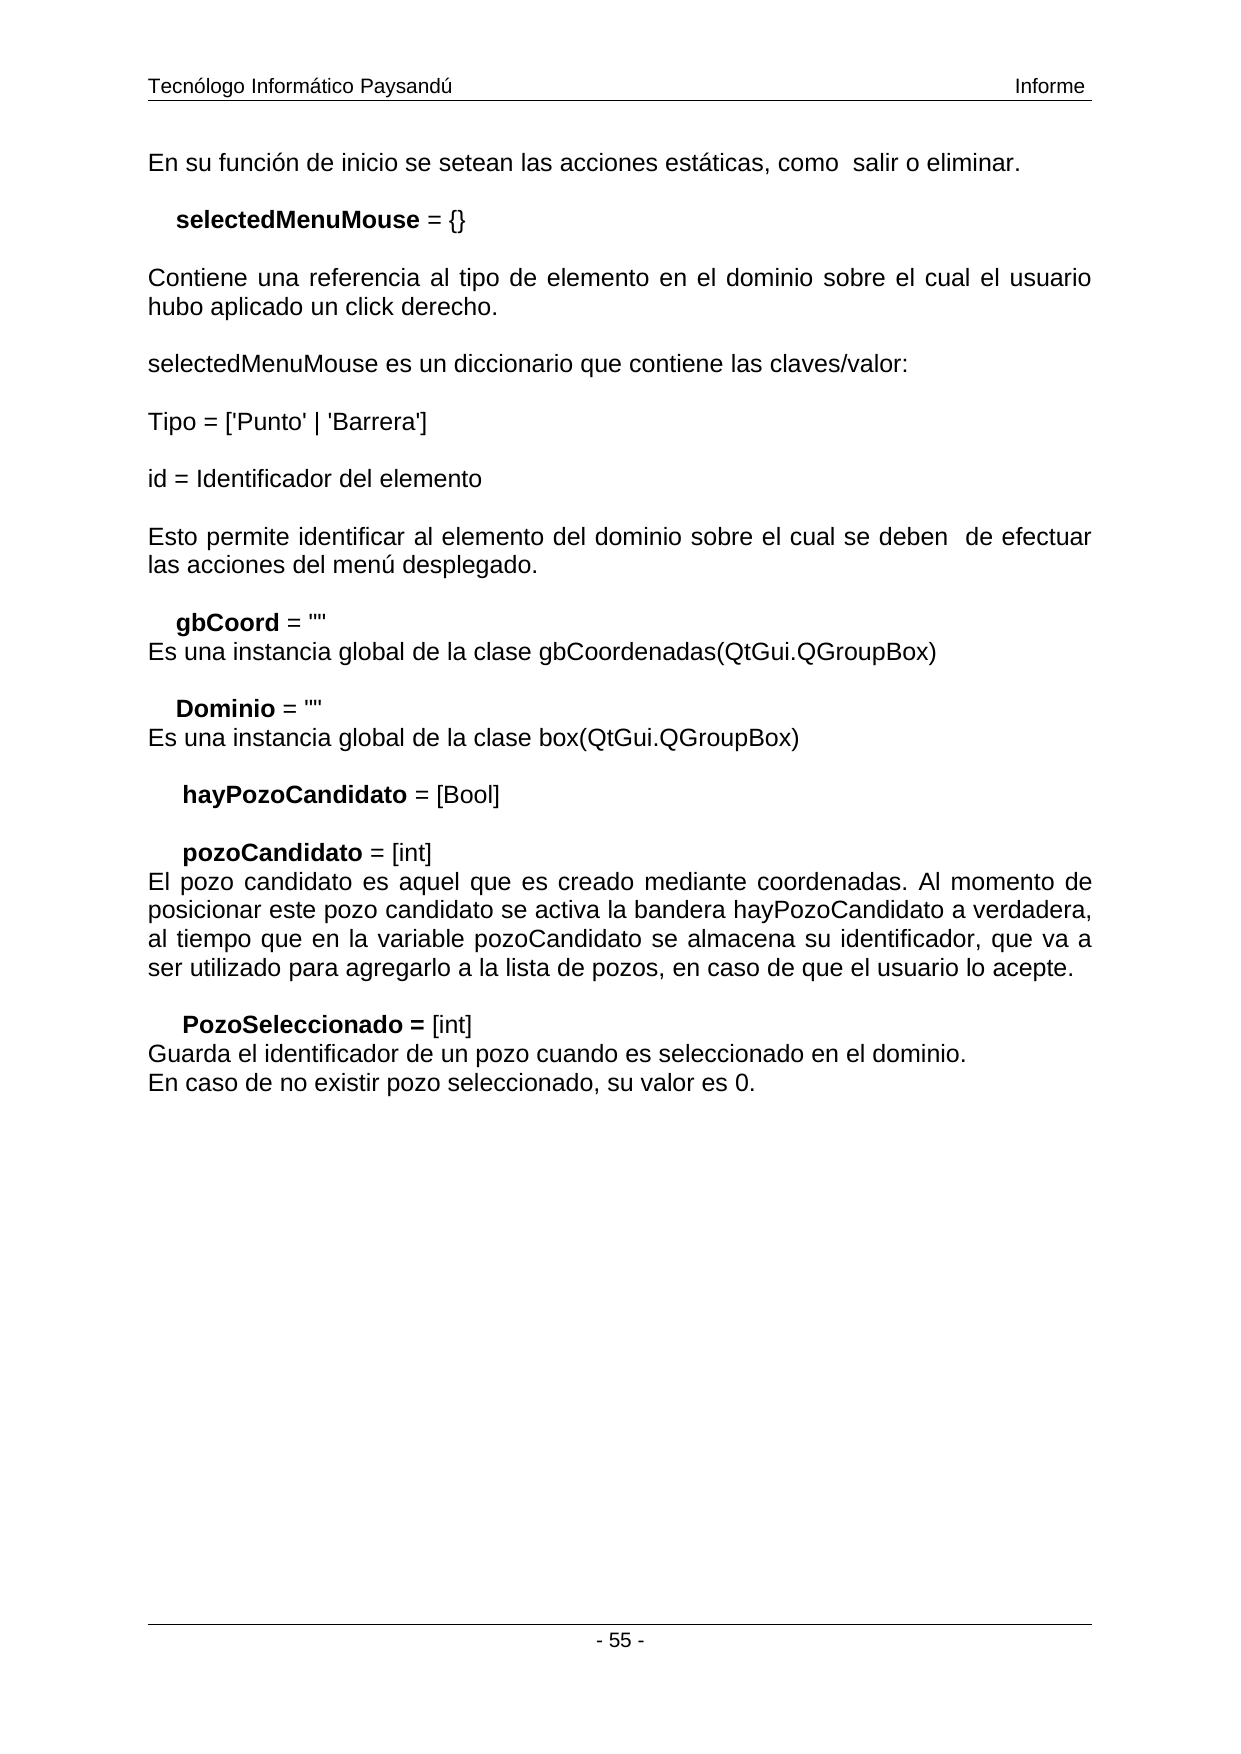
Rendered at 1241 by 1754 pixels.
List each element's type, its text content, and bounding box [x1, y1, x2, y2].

text gbCoord = "" [148, 608, 1092, 636]
text Dominio = "" [148, 694, 1092, 723]
text Es una instancia global de la clase box(QtGui.QGroupBox) [148, 723, 1092, 751]
text selectedMenuMouse = {} [148, 205, 1092, 234]
text En caso de no existir pozo seleccionado, su valor es 0. [148, 1068, 1092, 1096]
text PozoSeleccionado = [int] [148, 1010, 1092, 1039]
text Esto permite identificar al elemento del dominio sobre el cual se deben de efectuar las acciones del menú desplegado. [148, 521, 1092, 579]
text En su función de inicio se setean las acciones estáticas, como salir o eliminar. [148, 148, 1092, 176]
text Contiene una referencia al tipo de elemento en el dominio sobre el cual el usuario hubo aplicado un click derecho. [148, 263, 1092, 320]
text El pozo candidato es aquel que es creado mediante coordenadas. Al momento de posicionar este pozo candidato se activa la bandera hayPozoCandidato a verdadera, al tiempo que en la variable pozoCandidato se almacena su identificador, que va a ser utilizado para agregarlo a la lista de pozos, en caso de que el usuario lo acepte. [148, 866, 1092, 981]
text pozoCandidato = [int] [148, 838, 1092, 866]
text Tipo = ['Punto' | 'Barrera'] [148, 406, 1092, 435]
text Es una instancia global de la clase gbCoordenadas(QtGui.QGroupBox) [148, 636, 1092, 665]
text selectedMenuMouse es un diccionario que contiene las claves/valor: [148, 349, 1092, 378]
text id = Identificador del elemento [148, 464, 1092, 493]
text hayPozoCandidato = [Bool] [148, 780, 1092, 809]
text Guarda el identificador de un pozo cuando es seleccionado en el dominio. [148, 1039, 1092, 1068]
